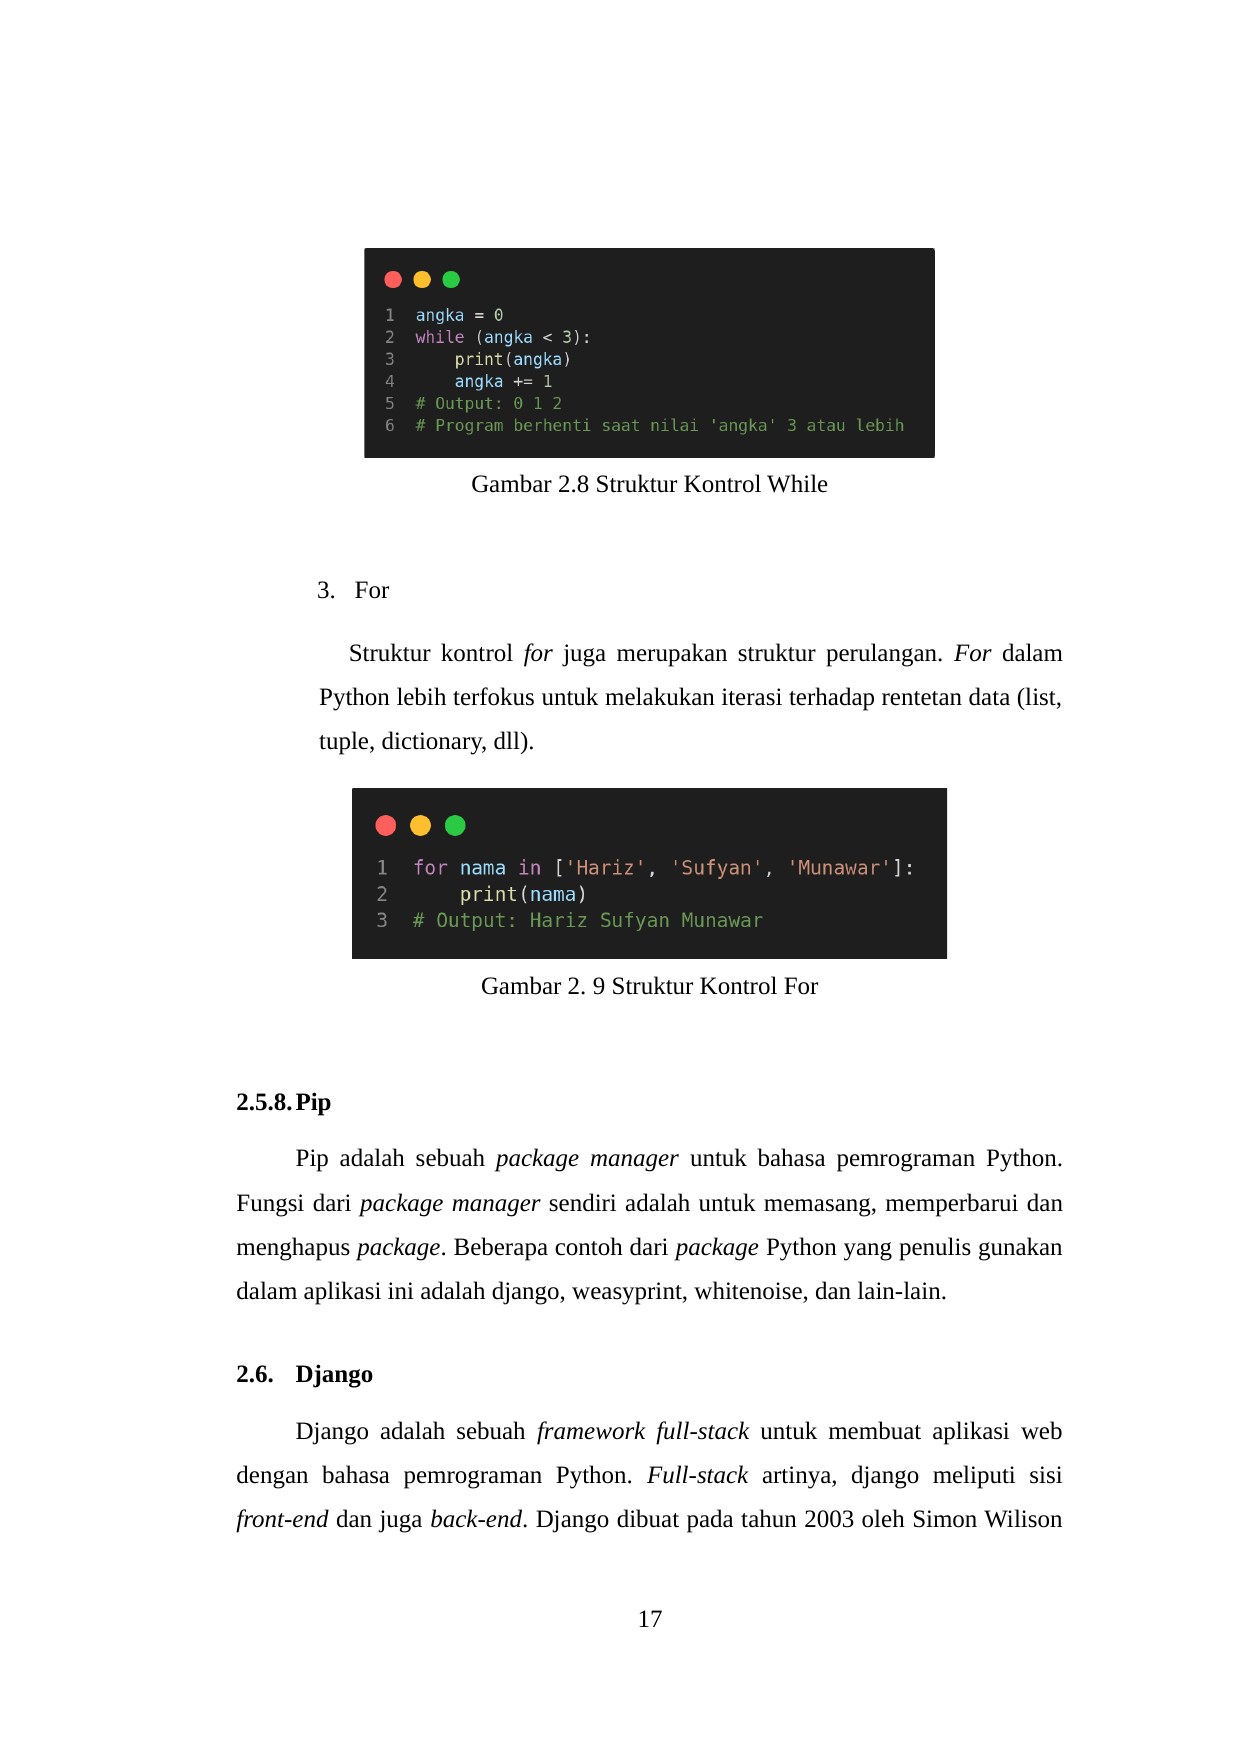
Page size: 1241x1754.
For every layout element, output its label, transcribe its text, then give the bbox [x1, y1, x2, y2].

list For [317, 563, 1063, 608]
picture [352, 788, 948, 959]
list Struktur kontrol for juga merupakan struktur perulangan. For dalam Python lebih terfokus untuk melakukan iterasi terhadap rentetan data (list, tuple, dictionary, dll). [319, 626, 1063, 758]
text Django adalah sebuah framework full-stack untuk membuat aplikasi web dengan bahasa pemrograman Python. Full-stack artinya, django meliputi sisi front-end dan juga back-end. Django dibuat pada tahun 2003 oleh Simon Wilison [236, 1404, 1063, 1537]
subtitle Django [236, 1347, 1063, 1391]
text Pip adalah sebuah package manager untuk bahasa pemrograman Python. Fungsi dari package manager sendiri adalah untuk memasang, memperbarui dan menghapus package. Beberapa contoh dari package Python yang penulis gunakan dalam aplikasi ini adalah django, weasyprint, whitenoise, dan lain-lain. [236, 1131, 1063, 1308]
subtitle Pip [236, 1075, 1063, 1119]
list Gambar 2.8 Struktur Kontrol While [364, 458, 935, 502]
picture [364, 248, 935, 458]
list Gambar 2. 9 Struktur Kontrol For [352, 959, 947, 1003]
